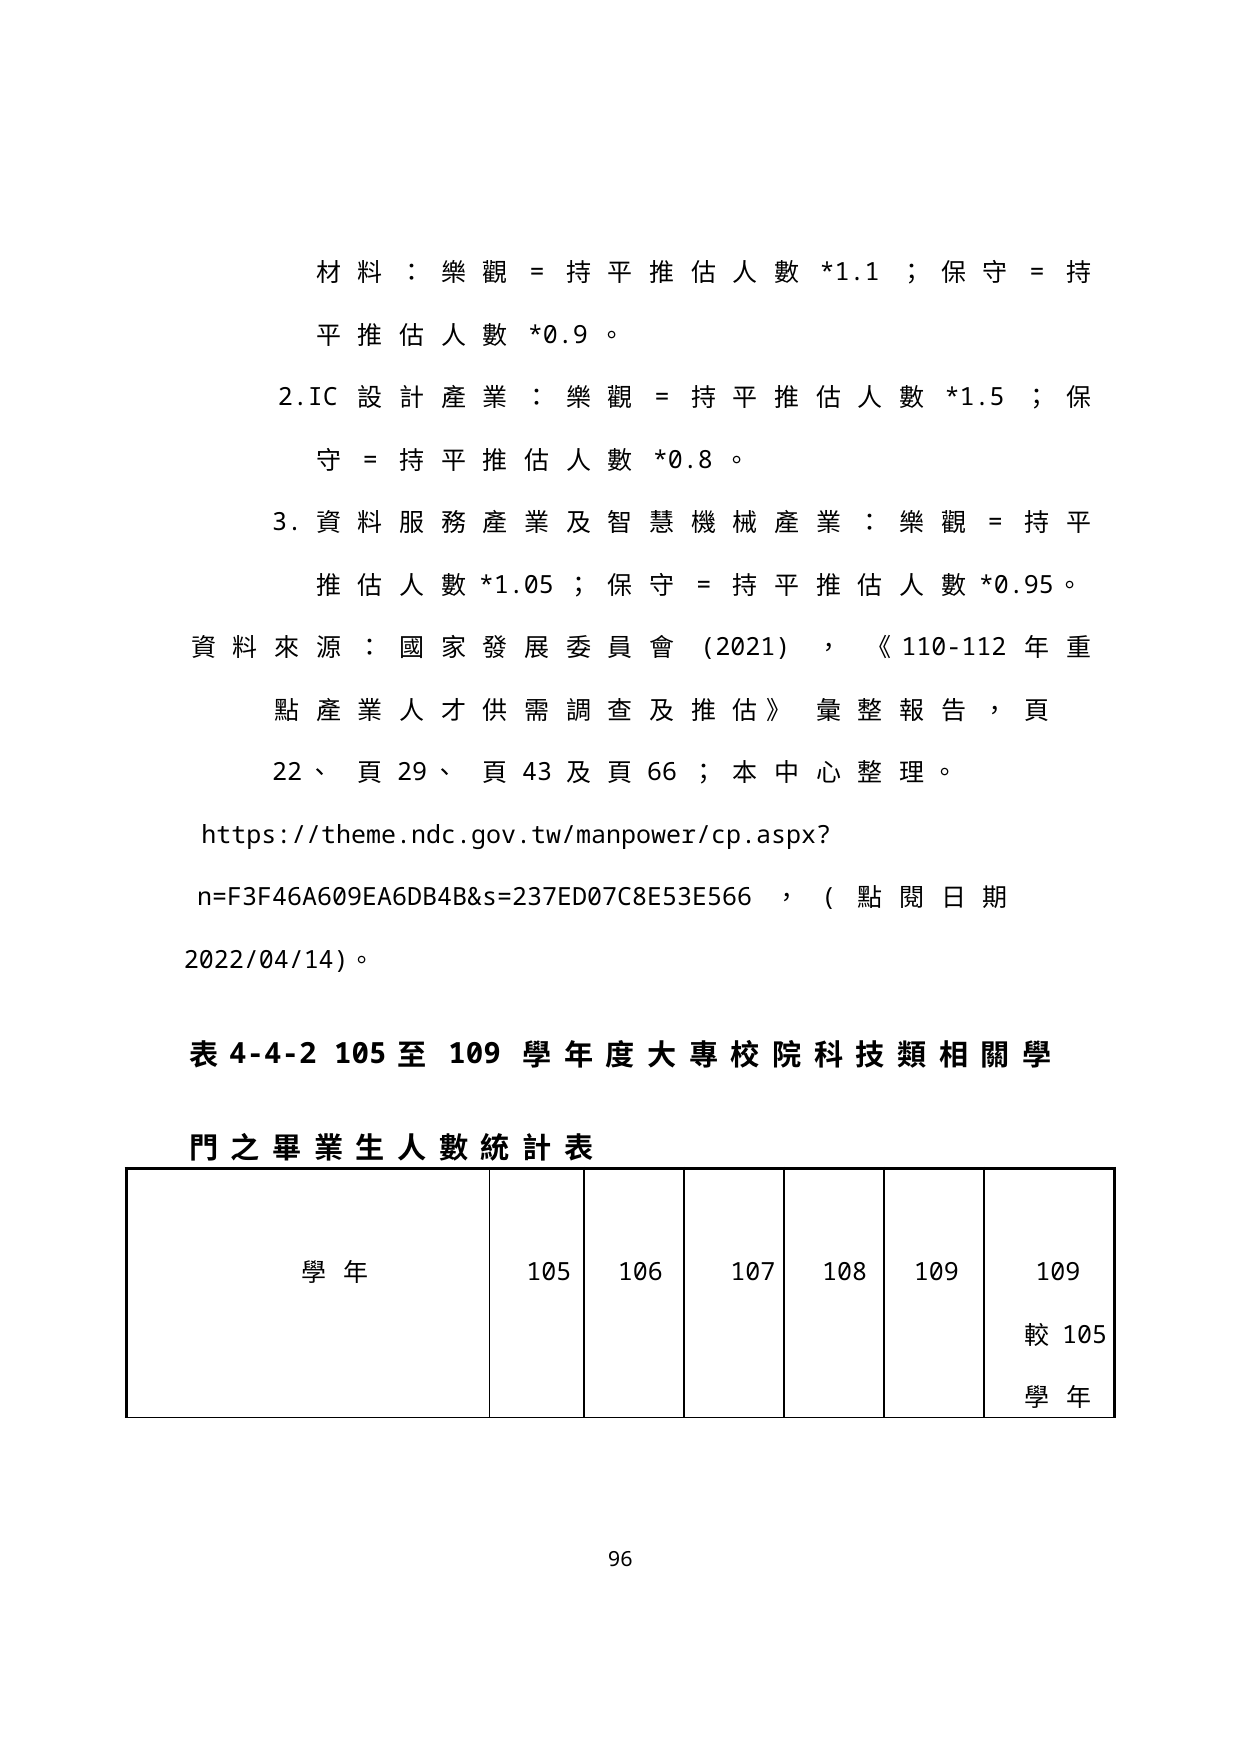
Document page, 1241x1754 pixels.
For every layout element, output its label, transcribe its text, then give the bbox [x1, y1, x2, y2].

table_header 109 [885, 1170, 983, 1417]
table_header 107 [685, 1170, 783, 1417]
text 3.資料服務產業及智慧機械產業：樂觀=持平推估人數*1.05；保守=持平推估人數*0.95。 [264, 479, 1105, 604]
table_header 105 [490, 1170, 583, 1417]
text 表4-4-2 105至109學年度大專校院科技類相關學門之畢業生人數統計表 [130, 979, 1058, 1167]
table_header 108 [785, 1170, 883, 1417]
text 2.IC設計產業：樂觀=持平推估人數*1.5；保守=持平推估人數*0.8。 [264, 354, 1105, 479]
table_header 學年 [128, 1170, 489, 1417]
table_header 109較105學年 [985, 1170, 1113, 1417]
text 資料來源：國家發展委員會(2021)，《110-112年重點產業人才供需調查及推估》彙整報告，頁22、頁29、頁43及頁66；本中心整理。 [139, 604, 1103, 792]
text 材料：樂觀=持平推估人數*1.1；保守=持平推估人數*0.9。 [139, 229, 1105, 354]
text https://theme.ndc.gov.tw/manpower/cp.aspx?n=F3F46A609EA6DB4B&s=237ED07C8E53E566，(點閱日期2022/04/14)。 [143, 792, 1102, 979]
table_header 106 [585, 1170, 683, 1417]
